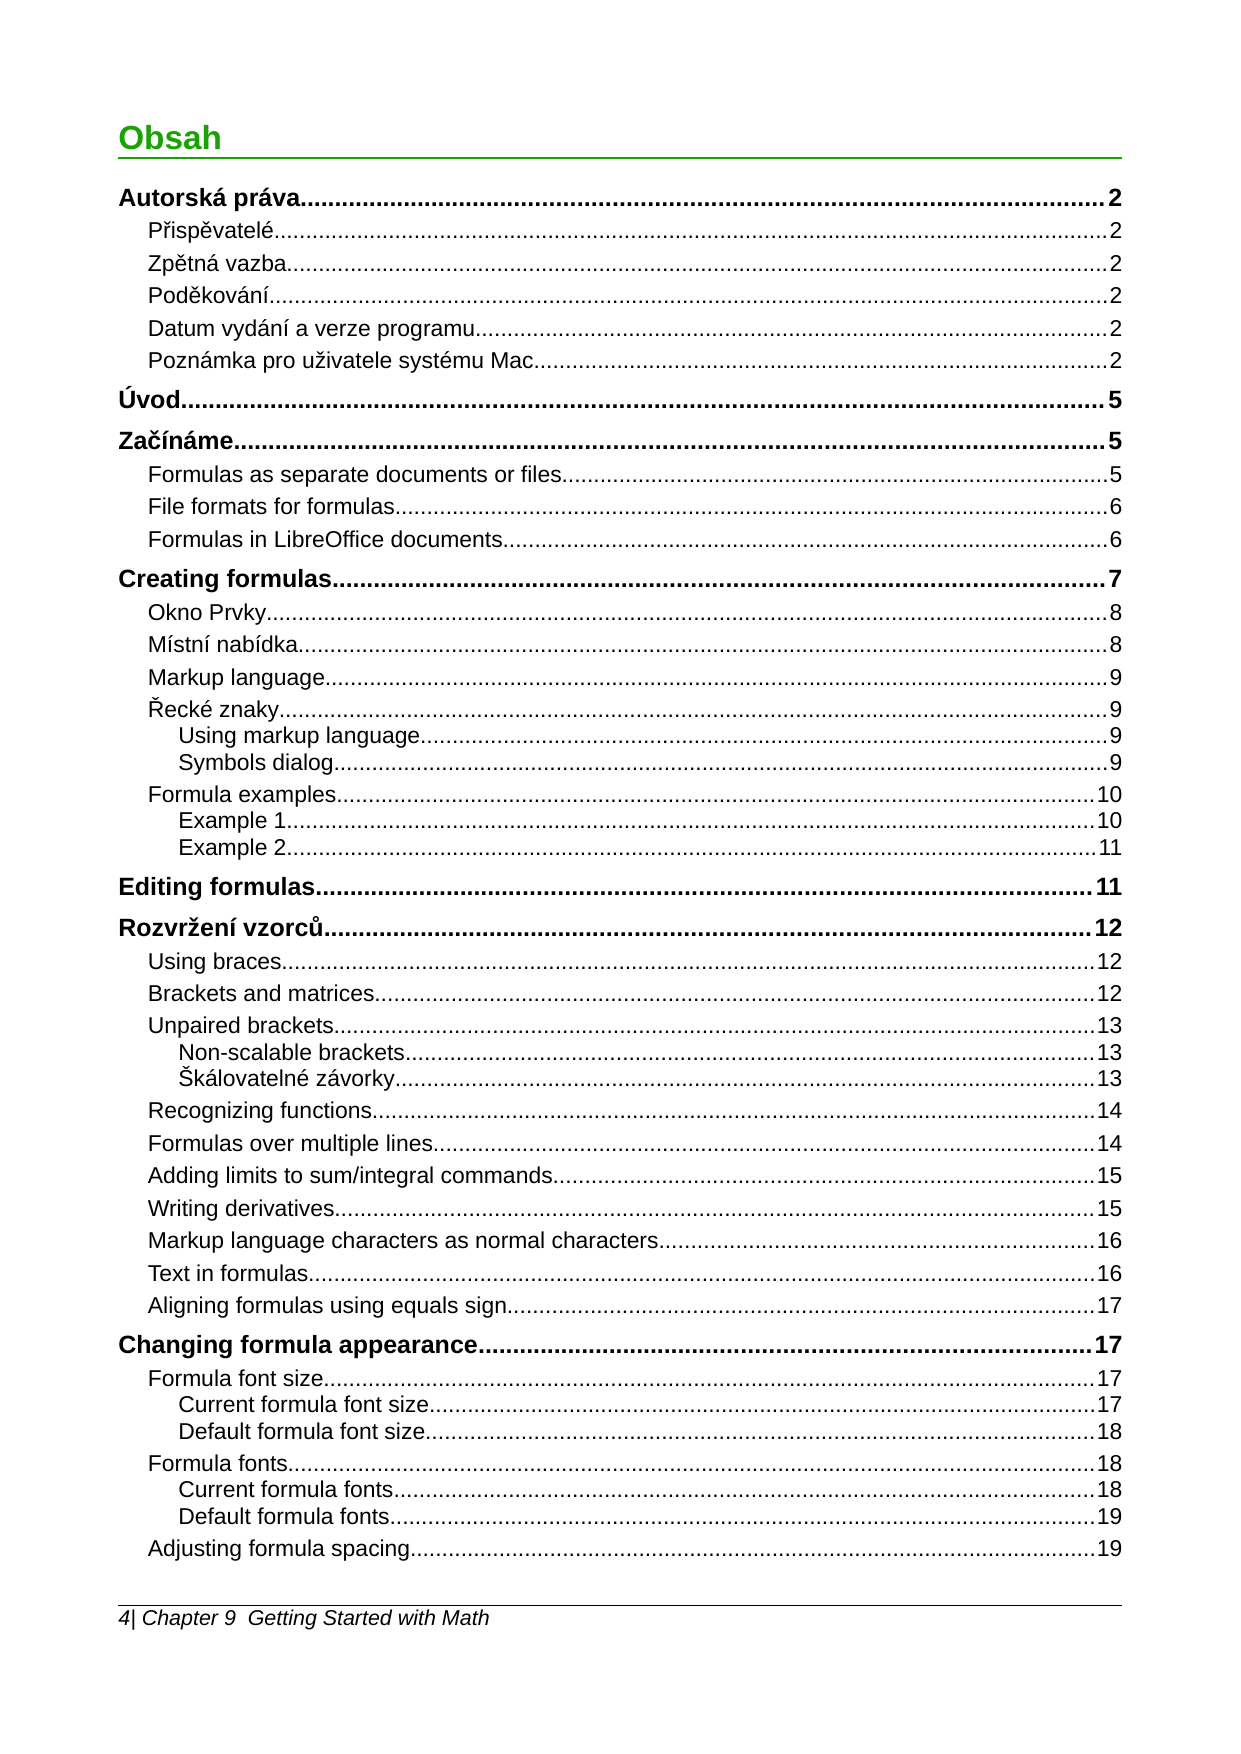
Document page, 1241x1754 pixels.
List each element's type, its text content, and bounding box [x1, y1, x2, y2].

text Using markup language 9 [178, 722, 1122, 749]
text Default formula fonts 19 [178, 1503, 1122, 1529]
text Formulas over multiple lines 14 [148, 1130, 1122, 1156]
text Symbols dialog 9 [178, 749, 1122, 775]
text Formula font size 17 [148, 1365, 1122, 1391]
text Formula fonts 18 [148, 1450, 1122, 1476]
text Text in formulas 16 [148, 1259, 1122, 1286]
text Creating formulas 7 [118, 564, 1122, 593]
text Markup language characters as normal characters 16 [148, 1227, 1122, 1253]
text Okno Prvky 8 [148, 599, 1122, 625]
text Poděkování 2 [148, 282, 1122, 308]
text Recognizing functions 14 [148, 1097, 1122, 1124]
text Example 1 10 [178, 807, 1122, 834]
text Řecké znaky 9 [148, 696, 1122, 722]
text Example 2 11 [178, 834, 1122, 860]
text Začínáme 5 [118, 426, 1122, 455]
text Changing formula appearance 17 [118, 1330, 1122, 1359]
text Aligning formulas using equals sign 17 [148, 1292, 1122, 1318]
text Brackets and matrices 12 [148, 980, 1122, 1006]
text Writing derivatives 15 [148, 1195, 1122, 1221]
text Adding limits to sum/integral commands 15 [148, 1162, 1122, 1189]
text Formula examples 10 [148, 781, 1122, 807]
text Škálovatelné závorky 13 [178, 1065, 1122, 1091]
text Přispěvatelé 2 [148, 217, 1122, 244]
text Autorská práva 2 [118, 183, 1122, 211]
subtitle Obsah [118, 118, 1122, 157]
text Datum vydání a verze programu 2 [148, 314, 1122, 341]
text Formulas in LibreOffice documents 6 [148, 526, 1122, 552]
text Editing formulas 11 [118, 872, 1122, 901]
text Current formula fonts 18 [178, 1476, 1122, 1503]
text Adjusting formula spacing 19 [148, 1535, 1122, 1562]
text Poznámka pro uživatele systému Mac 2 [148, 347, 1122, 373]
text Markup language 9 [148, 663, 1122, 690]
text Unpaired brackets 13 [148, 1012, 1122, 1039]
text Místní nabídka 8 [148, 631, 1122, 657]
text Úvod 5 [118, 385, 1122, 414]
text Current formula font size 17 [178, 1391, 1122, 1418]
text Non-scalable brackets 13 [178, 1039, 1122, 1065]
text Rozvržení vzorců 12 [118, 913, 1122, 942]
text Formulas as separate documents or files 5 [148, 461, 1122, 487]
text Zpětná vazba 2 [148, 250, 1122, 276]
text Default formula font size 18 [178, 1418, 1122, 1444]
text Using braces 12 [148, 948, 1122, 974]
text File formats for formulas 6 [148, 493, 1122, 519]
